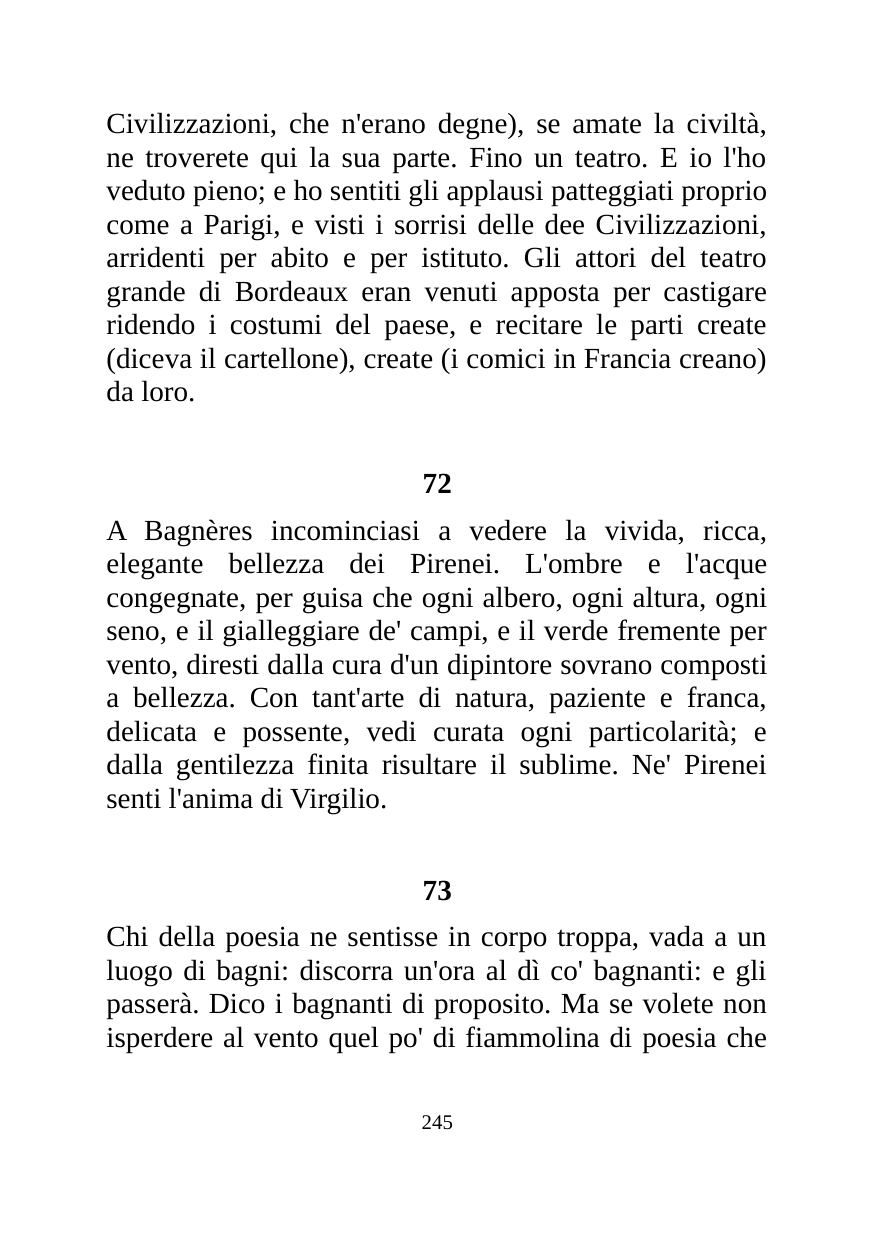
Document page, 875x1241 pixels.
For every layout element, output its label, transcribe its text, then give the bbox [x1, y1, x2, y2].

text Civilizzazioni, che n'erano degne), se amate la civiltà, ne troverete qui la sua parte. Fino un teatro. E io l'ho veduto pieno; e ho sentiti gli applausi patteggiati proprio come a Parigi, e visti i sorrisi delle dee Civilizzazioni, arridenti per abito e per istituto. Gli attori del teatro grande di Bordeaux eran venuti apposta per castigare ridendo i costumi del paese, e recitare le parti create (diceva il cartellone), create (i comici in Francia creano) da loro. [106, 106, 768, 408]
text 72 [106, 467, 768, 500]
text Chi della poesia ne sentisse in corpo troppa, vada a un luogo di bagni: discorra un'ora al dì co' bagnanti: e gli passerà. Dico i bagnanti di proposito. Ma se volete non isperdere al vento quel po' di fiammolina di poesia che [106, 919, 768, 1053]
text 73 [106, 873, 768, 907]
text A Bagnères incominciasi a vedere la vivida, ricca, elegante bellezza dei Pirenei. L'ombre e l'acque congegnate, per guisa che ogni albero, ogni altura, ogni seno, e il gialleggiare de' campi, e il verde fremente per vento, diresti dalla cura d'un dipintore sovrano composti a bellezza. Con tant'arte di natura, paziente e franca, delicata e possente, vedi curata ogni particolarità; e dalla gentilezza finita risultare il sublime. Ne' Pirenei senti l'anima di Virgilio. [106, 513, 768, 814]
